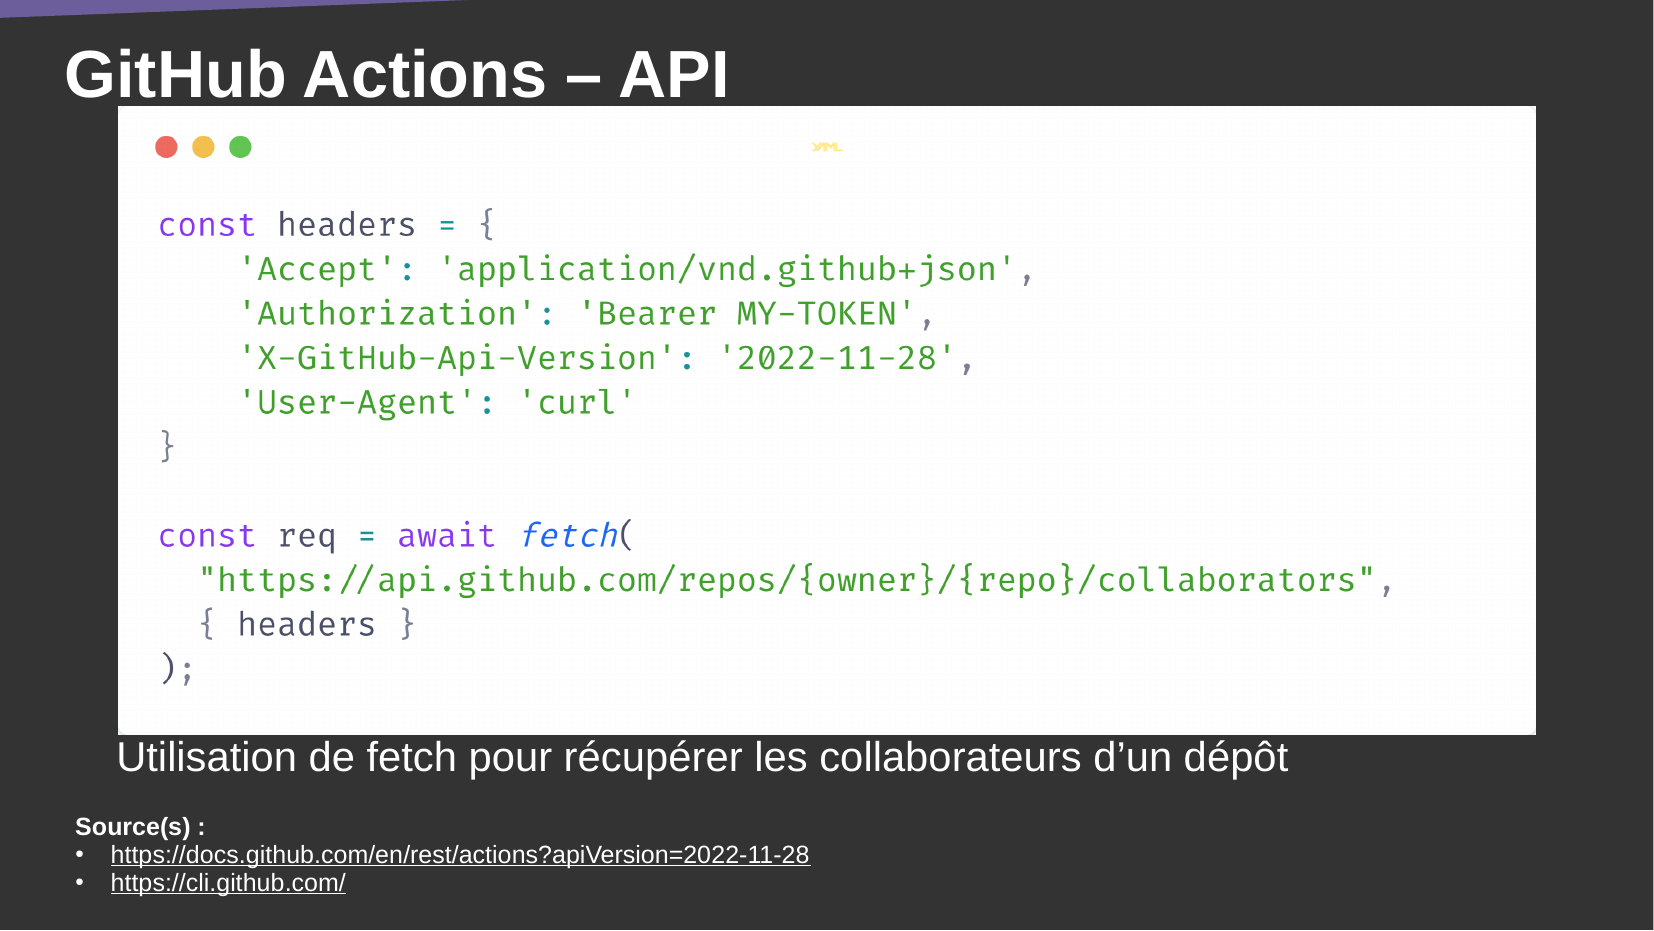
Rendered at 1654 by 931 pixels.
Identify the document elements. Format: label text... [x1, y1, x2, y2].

text_box [0, 0, 468, 18]
title GitHub Actions – API [64, 37, 1577, 119]
picture [118, 106, 1536, 736]
text_box Utilisation de fetch pour récupérer les collaborateurs d’un dépôt [101, 726, 1317, 798]
text_box Source(s) : https://docs.github.com/en/rest/actions?apiVersion=2022-11-28 https://cli.github.com/ [60, 795, 1595, 905]
